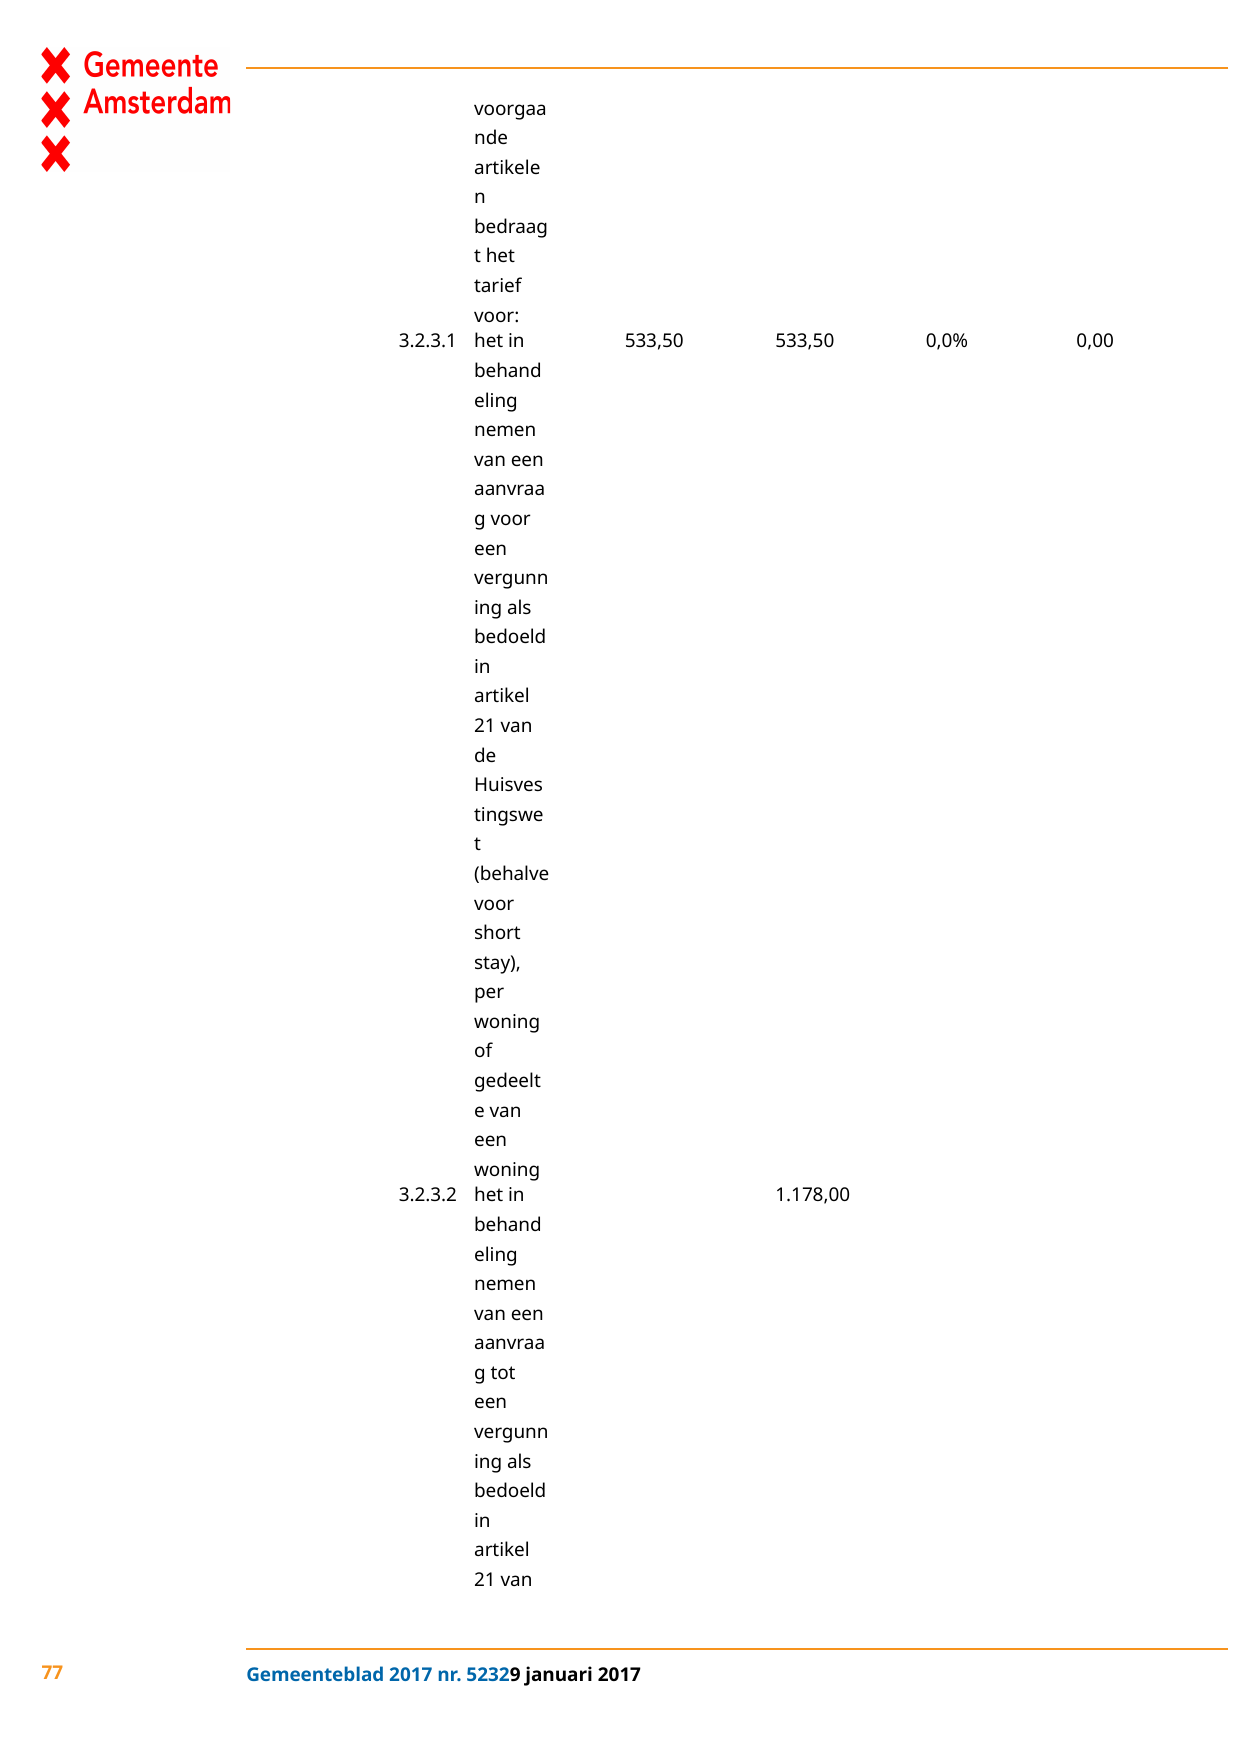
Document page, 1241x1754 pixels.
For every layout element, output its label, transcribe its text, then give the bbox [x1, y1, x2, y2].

table_cell [1001, 1182, 1076, 1592]
table_cell 1.178,00 [775, 1182, 850, 1592]
table_cell [323, 1182, 398, 1592]
table_cell het in behandeling nemen van een aanvraag voor een vergunning als bedoeld in artikel 21 van de Huisvestingswet (behalve voor short stay), per woning of gedeelte van een woning [474, 328, 549, 1182]
table_cell [1001, 95, 1076, 328]
table_cell 0,00 [1076, 328, 1152, 1182]
picture [41, 47, 231, 172]
table_cell [248, 95, 323, 328]
table_cell [323, 95, 398, 328]
table_cell 533,50 [775, 328, 850, 1182]
table_cell [700, 95, 775, 328]
table_cell [549, 95, 624, 328]
table_cell 0,0% [926, 328, 1001, 1182]
table_cell [248, 1182, 323, 1592]
table_cell [323, 328, 398, 1182]
table_cell [926, 1182, 1001, 1592]
table_cell [549, 1182, 624, 1592]
table_cell [700, 328, 775, 1182]
table_cell 3.2.3.1 [399, 328, 474, 1182]
table_cell [625, 95, 700, 328]
table_cell [399, 95, 474, 328]
table_cell [775, 95, 850, 328]
table_cell [850, 328, 926, 1182]
table_cell 3.2.3.2 [399, 1182, 474, 1592]
table_cell [248, 328, 323, 1182]
table_cell [1076, 1182, 1152, 1592]
table_cell [1076, 95, 1152, 328]
table_cell [1001, 328, 1076, 1182]
table_cell [700, 1182, 775, 1592]
table_cell [625, 1182, 700, 1592]
table_cell [926, 95, 1001, 328]
table_cell [549, 328, 624, 1182]
table_cell [850, 1182, 926, 1592]
table_cell voorgaande artikelen bedraagt het tarief voor: [474, 95, 549, 328]
table_cell het in behandeling nemen van een aanvraag tot een vergunning als bedoeld in artikel 21 van [474, 1182, 549, 1592]
table_cell [850, 95, 926, 328]
table_cell 533,50 [625, 328, 700, 1182]
